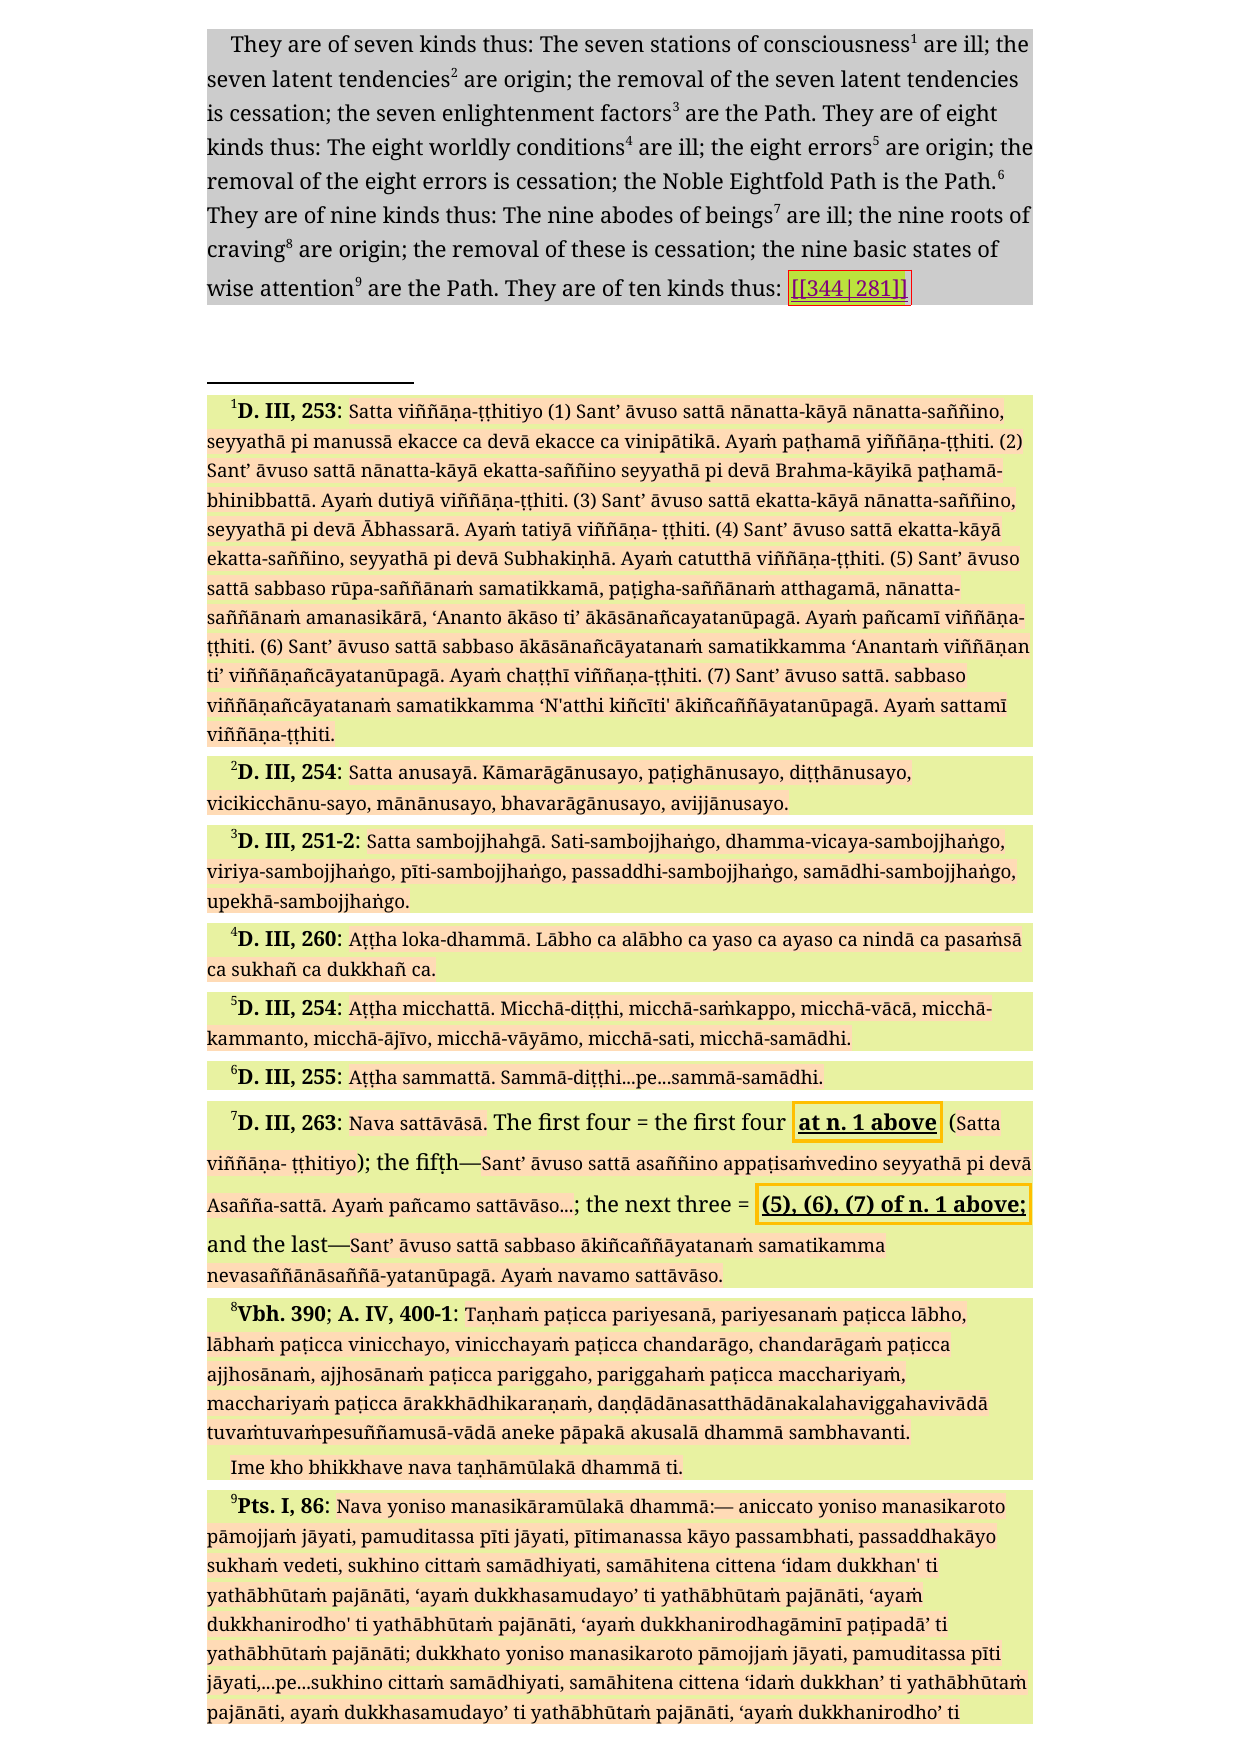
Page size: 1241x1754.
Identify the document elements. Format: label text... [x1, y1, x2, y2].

text They are of seven kinds thus: The seven stations of consciousness are ill; the seven latent tendencies are origin; the removal of the seven latent tendencies is cessation; the seven enlightenment factors are the Path. They are of eight kinds thus: The eight worldly conditions are ill; the eight errors are origin; the removal of the eight errors is cessation; the Noble Eightfold Path is the Path. They are of nine kinds thus: The nine abodes of beings are ill; the nine roots of craving are origin; the removal of these is cessation; the nine basic states of wise attention are the Path. They are of ten kinds thus: [[344|281]] [207, 29, 1033, 305]
text Vbh. 390; A. IV, 400-1: Taṇhaṁ paṭicca pariyesanā, pariyesanaṁ paṭicca lābho, lābhaṁ paṭicca vinicchayo, vinicchayaṁ paṭicca chandarāgo, chandarāgaṁ paṭicca ajjhosānaṁ, ajjhosānaṁ paṭicca pariggaho, pariggahaṁ paṭicca macchariyaṁ, macchariyaṁ paṭicca ārakkhādhikaraṇaṁ, daṇḍādānasatthādānakalahaviggahavivādā tuvaṁtuvaṁpesuññamusā-vādā aneke pāpakā akusalā dhammā sambhavanti. [207, 1298, 1033, 1445]
text D. III, 255: Aṭṭha sammattā. Sammā-diṭṭhi...pe...sammā-samādhi. [207, 1061, 1033, 1090]
text D. III, 254: Aṭṭha micchattā. Micchā-diṭṭhi, micchā-saṁkappo, micchā-vācā, micchā-kammanto, micchā-ājīvo, micchā-vāyāmo, micchā-sati, micchā-samādhi. [207, 992, 1033, 1051]
text D. III, 263: Nava sattāvāsā. The first four = the first four at n. 1 above (Satta viññāṇa- ṭṭhitiyo); the fifṭh—Sant’ āvuso sattā asaññino appaṭisaṁvedino seyyathā pi devā Asañña-sattā. Ayaṁ pañcamo sattāvāso...; the next three = (5), (6), (7) of n. 1 above; and the last—Sant’ āvuso sattā sabbaso ākiñcaññāyatanaṁ samatikamma nevasaññānāsaññā-yatanūpagā. Ayaṁ navamo sattāvāso. [207, 1101, 1033, 1288]
text D. III, 253: Satta viññāṇa-ṭṭhitiyo (1) Sant’ āvuso sattā nānatta-kāyā nānatta-saññino, seyyathā pi manussā ekacce ca devā ekacce ca vinipātikā. Ayaṁ paṭhamā yiññāṇa-ṭṭhiti. (2) Sant’ āvuso sattā nānatta-kāyā ekatta-saññino seyyathā pi devā Brahma-kāyikā paṭhamā-bhinibbattā. Ayaṁ dutiyā viññāṇa-ṭṭhiti. (3) Sant’ āvuso sattā ekatta-kāyā nānatta-saññino, seyyathā pi devā Ābhassarā. Ayaṁ tatiyā viññāṇa- ṭṭhiti. (4) Sant’ āvuso sattā ekatta-kāyā ekatta-saññino, seyyathā pi devā Subhakiṇhā. Ayaṁ catutthā viññāṇa-ṭṭhiti. (5) Sant’ āvuso sattā sabbaso rūpa-saññānaṁ samatikkamā, paṭigha-saññānaṁ atthagamā, nānatta-saññānaṁ amanasikārā, ‘Ananto ākāso ti’ ākāsānañcayatanūpagā. Ayaṁ pañcamī viññāṇa-ṭṭhiti. (6) Sant’ āvuso sattā sabbaso ākāsānañcāyatanaṁ samatikkamma ‘Anantaṁ viññāṇan ti’ viññāṇañcāyatanūpagā. Ayaṁ chaṭṭhī viññaṇa-ṭṭhiti. (7) Sant’ āvuso sattā. sabbaso viññāṇañcāyatanaṁ samatikkamma ‘N'atthi kiñcīti' ākiñcaññāyatanūpagā. Ayaṁ sattamī viññāṇa-ṭṭhiti. [207, 395, 1033, 747]
text D. III, 260: Aṭṭha loka-dhammā. Lābho ca alābho ca yaso ca ayaso ca nindā ca pasaṁsā ca sukhañ ca dukkhañ ca. [207, 923, 1033, 982]
text Ime kho bhikkhave nava taṇhāmūlakā dhammā ti. [207, 1454, 1033, 1480]
text D. III, 254: Satta anusayā. Kāmarāgānusayo, paṭighānusayo, diṭṭhānusayo, vicikicchānu-sayo, mānānusayo, bhavarāgānusayo, avijjānusayo. [207, 756, 1033, 815]
text D. III, 251-2: Satta sambojjhahgā. Sati-sambojjhaṅgo, dhamma-vicaya-sambojjhaṅgo, viriya-sambojjhaṅgo, pīti-sambojjhaṅgo, passaddhi-sambojjhaṅgo, samādhi-sambojjhaṅgo, upekhā-sambojjhaṅgo. [207, 825, 1033, 913]
text Pts. I, 86: Nava yoniso manasikāramūlakā dhammā:— aniccato yoniso manasikaroto pāmojjaṁ jāyati, pamuditassa pīti jāyati, pītimanassa kāyo passambhati, passaddhakāyo sukhaṁ vedeti, sukhino cittaṁ samādhiyati, samāhitena cittena ‘idam dukkhan' ti yathābhūtaṁ pajānāti, ‘ayaṁ dukkhasamudayo’ ti yathābhūtaṁ pajānāti, ‘ayaṁ dukkhanirodho' ti yathābhūtaṁ pajānāti, ‘ayaṁ dukkhanirodhagāminī paṭipadā’ ti yathābhūtaṁ pajānāti; dukkhato yoniso manasikaroto pāmojjaṁ jāyati, pamuditassa pīti jāyati,...pe...sukhino cittaṁ samādhiyati, samāhitena cittena ‘idaṁ dukkhan’ ti yathābhūtaṁ pajānāti, ayaṁ dukkhasamudayo’ ti yathābhūtaṁ pajānāti, ‘ayaṁ dukkhanirodho’ ti [207, 1490, 1033, 1724]
